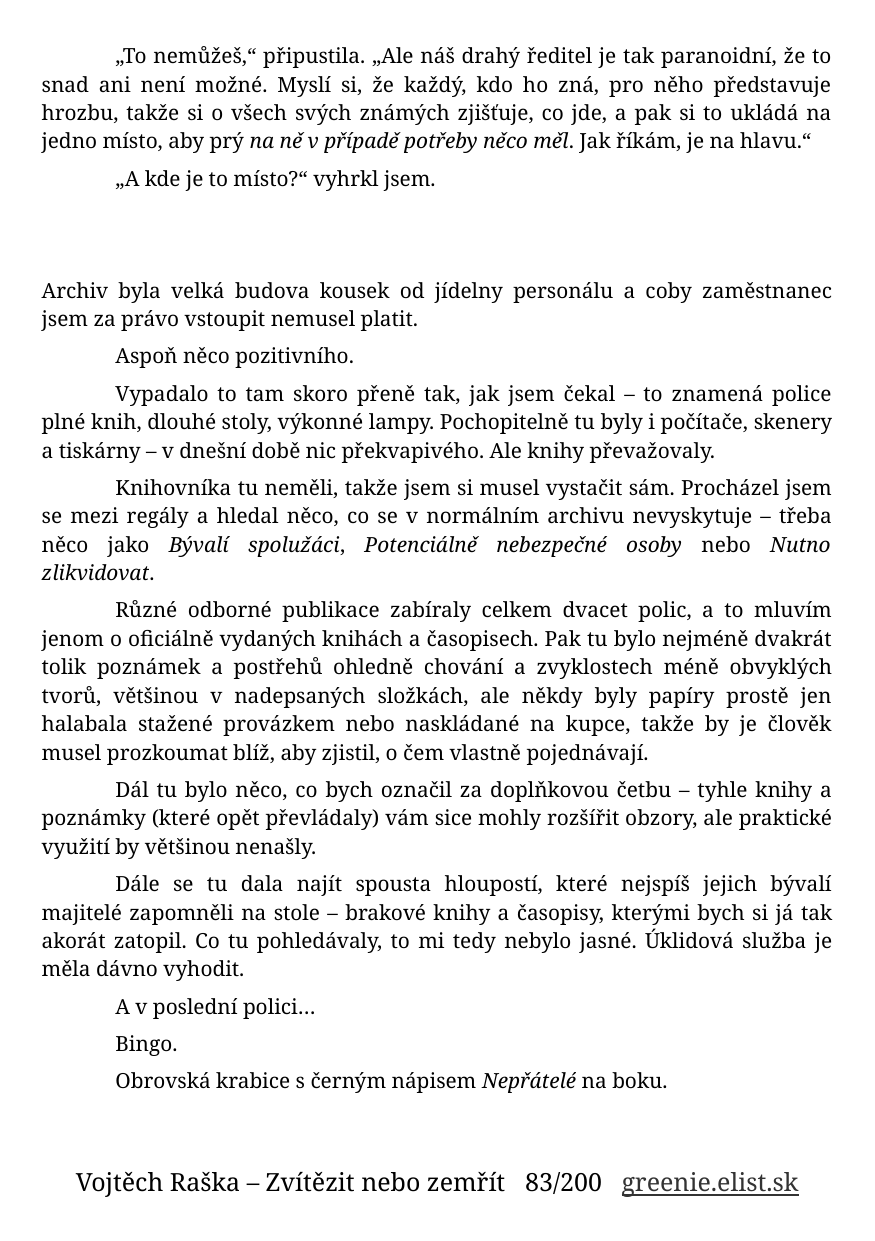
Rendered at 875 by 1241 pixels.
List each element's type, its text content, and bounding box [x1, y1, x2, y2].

text „A kde je to místo?“ vyhrkl jsem. [41, 164, 833, 192]
text Knihovníka tu neměli, takže jsem si musel vystačit sám. Procházel jsem se mezi regály a hledal něco, co se v normálním archivu nevyskytuje – třeba něco jako Bývalí spolužáci, Potenciálně nebezpečné osoby nebo Nutno zlikvidovat. [41, 473, 833, 587]
text Obrovská krabice s černým nápisem Nepřátelé na boku. [41, 1066, 833, 1095]
text Archiv byla velká budova kousek od jídelny personálu a coby zaměstnanec jsem za právo vstoupit nemusel platit. [41, 276, 833, 333]
text Různé odborné publikace zabíraly celkem dvacet polic, a to mluvím jenom o oficiálně vydaných knihách a časopisech. Pak tu bylo nejméně dvakrát tolik poznámek a postřehů ohledně chování a zvyklostech méně obvyklých tvorů, většinou v nadepsaných složkách, ale někdy byly papíry prostě jen halabala stažené provázkem nebo naskládané na kupce, takže by je člověk musel prozkoumat blíž, aby zjistil, o čem vlastně pojednávají. [41, 596, 833, 766]
text „To nemůžeš,“ připustila. „Ale náš drahý ředitel je tak paranoidní, že to snad ani není možné. Myslí si, že každý, kdo ho zná, pro něho představuje hrozbu, takže si o všech svých známých zjišťuje, co jde, a pak si to ukládá na jedno místo, aby prý na ně v případě potřeby něco měl. Jak říkám, je na hlavu.“ [41, 41, 833, 155]
text Aspoň něco pozitivního. [41, 342, 833, 370]
text Vypadalo to tam skoro přeně tak, jak jsem čekal – to znamená police plné knih, dlouhé stoly, výkonné lampy. Pochopitelně tu byly i počítače, skenery a tiskárny – v dnešní době nic překvapivého. Ale knihy převažovaly. [41, 379, 833, 464]
text A v poslední polici… [41, 992, 833, 1020]
text Bingo. [41, 1029, 833, 1058]
text Dále se tu dala najít spousta hloupostí, které nejspíš jejich bývalí majitelé zapomněli na stole – brakové knihy a časopisy, kterými bych si já tak akorát zatopil. Co tu pohledávaly, to mi tedy nebylo jasné. Úklidová služba je měla dávno vyhodit. [41, 869, 833, 983]
text Dál tu bylo něco, co bych označil za doplňkovou četbu – tyhle knihy a poznámky (které opět převládaly) vám sice mohly rozšířit obzory, ale praktické využití by většinou nenašly. [41, 775, 833, 860]
